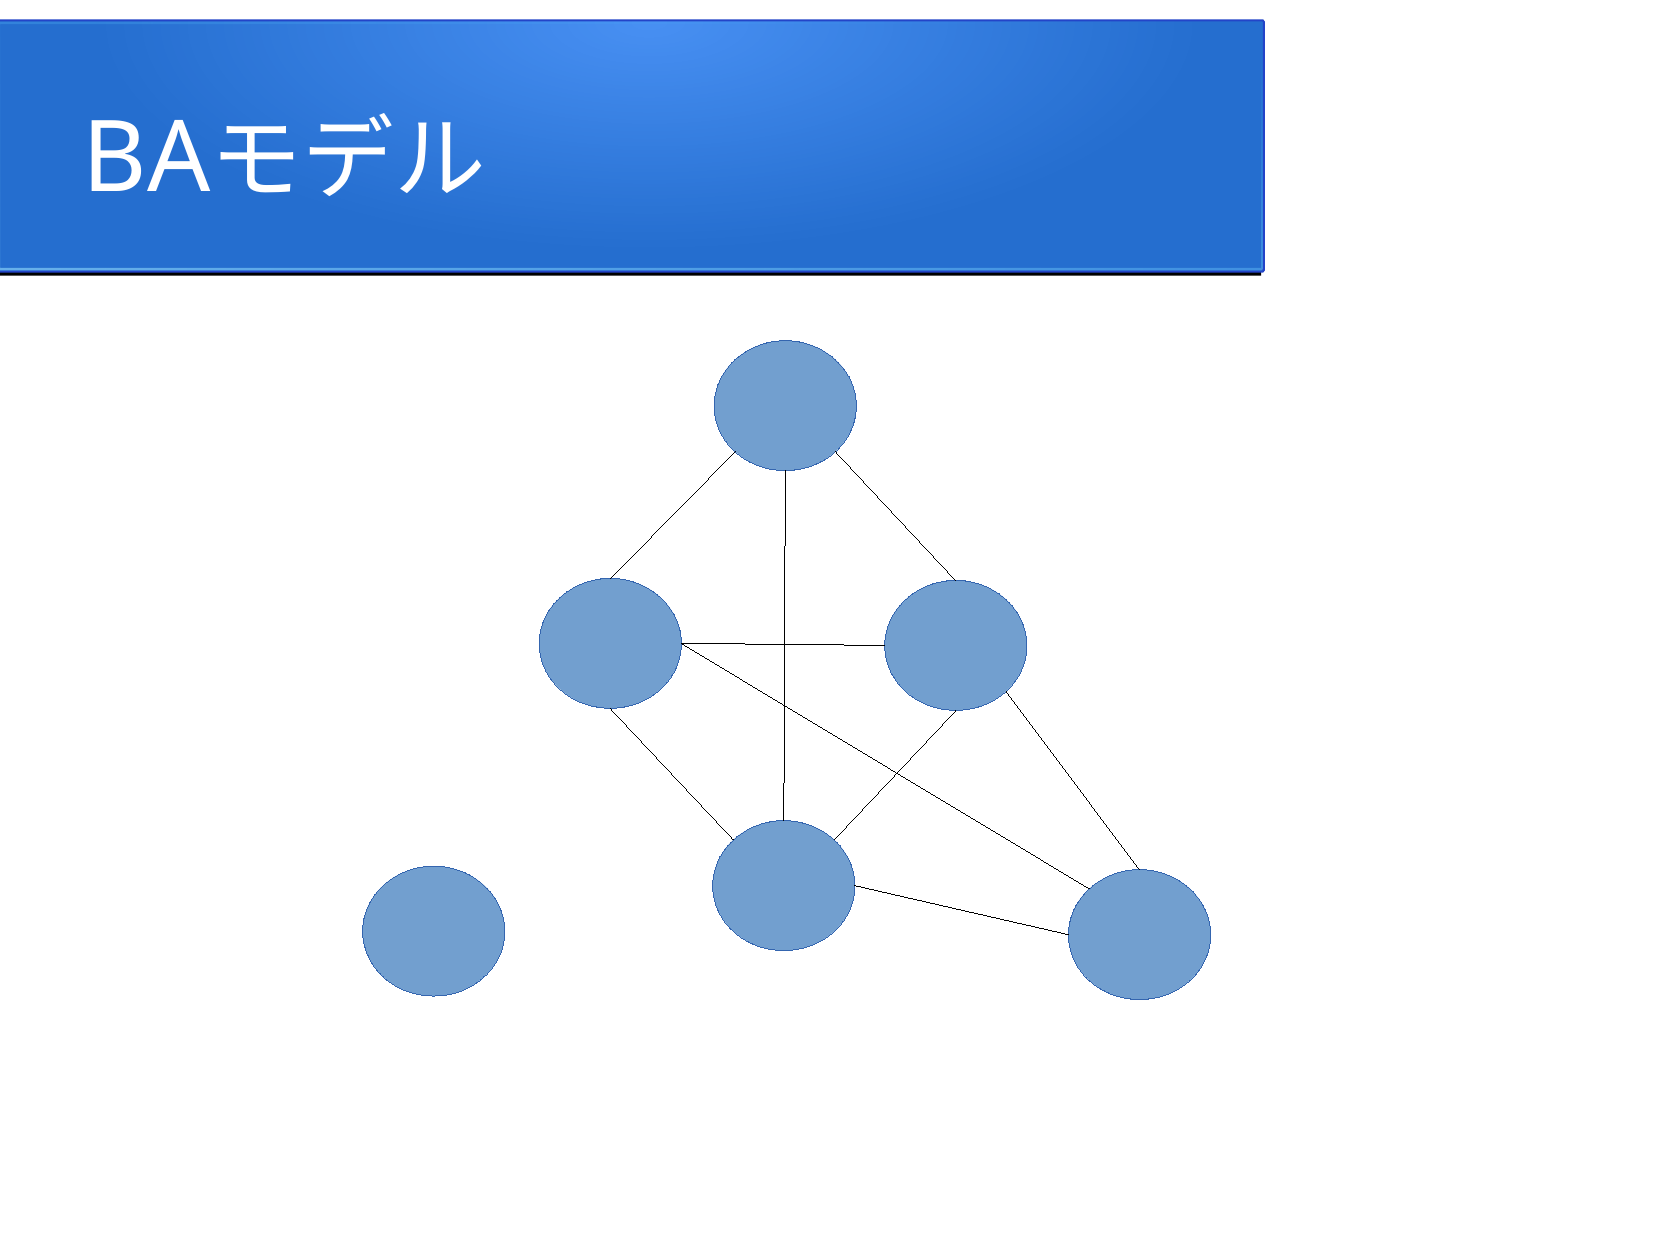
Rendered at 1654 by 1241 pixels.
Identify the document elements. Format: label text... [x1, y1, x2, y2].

text_box [714, 340, 857, 471]
title BAモデル [82, 49, 1250, 257]
text_box [362, 866, 505, 997]
text_box [1068, 869, 1211, 1000]
text_box [712, 820, 855, 951]
text_box [539, 578, 682, 709]
text_box [884, 580, 1027, 711]
